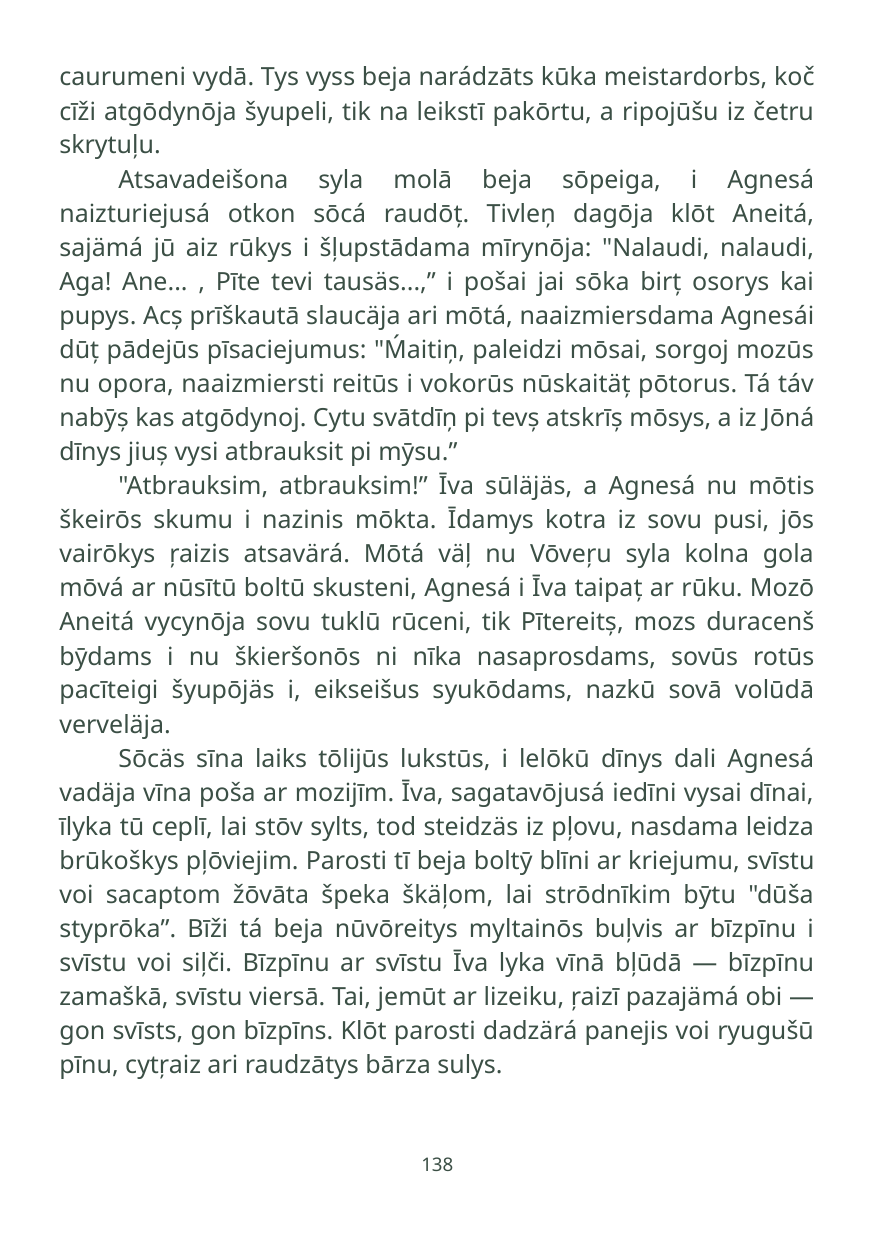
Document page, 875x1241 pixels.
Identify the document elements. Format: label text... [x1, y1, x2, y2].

text Sōcäs sīna laiks tōlijūs lukstūs, i lelōkū dīnys dali Agnesá vadäja vīna poša ar mozijīm. Īva, sagatavōjusá iedīni vysai dīnai, īlyka tū ceplī, lai stōv sylts, tod steidzäs iz pļovu, nasdama leidza brūkoškys pļōviejim. Parosti tī beja boltȳ blīni ar kriejumu, svīstu voi sacaptom žōvāta špeka škäļom, lai strōdnīkim bȳtu "dūša styprōka”. Bīži tá beja nūvōreitys myltainōs buļvis ar bīzpīnu i svīstu voi siļči. Bīzpīnu ar svīstu Īva lyka vīnā bļūdā — bīzpīnu zamaškā, svīstu viersā. Tai, jemūt ar lizeiku, ŗaizī pazajämá obi — gon svīsts, gon bīzpīns. Klōt parosti dadzärá panejis voi ryugušū pīnu, cytŗaiz ari raudzātys bārza sulys. [59, 740, 815, 1081]
text "Atbrauksim, atbrauksim!” Īva sūläjäs, a Agnesá nu mōtis škeirōs skumu i nazinis mōkta. Īdamys kotra iz sovu pusi, jōs vairōkys ŗaizis atsavärá. Mōtá väļ nu Vōveŗu syla kolna gola mōvá ar nūsītū boltū skusteni, Agnesá i Īva taipaț ar rūku. Mozō Aneitá vycynōja sovu tuklū rūceni, tik Pītereitș, mozs duracenš bȳdams i nu škieršonōs ni nīka nasaprosdams, sovūs rotūs pacīteigi šyupōjäs i, eikseišus syukōdams, nazkū sovā volūdā verveläja. [59, 468, 815, 740]
text caurumeni vydā. Tys vyss beja narádzāts kūka meistardorbs, koč cīži atgōdynōja šyupeli, tik na leikstī pakōrtu, a ripojūšu iz četru skrytuļu. [59, 59, 815, 161]
text Atsavadeišona syla molā beja sōpeiga, i Agnesá naizturiejusá otkon sōcá raudōț. Tivleņ dagōja klōt Aneitá, sajämá jū aiz rūkys i šļupstādama mīrynōja: "Nalaudi, nalaudi, Aga! Ane... , Pīte tevi tausäs...,” i pošai jai sōka birț osorys kai pupys. Acș prīškautā slaucäja ari mōtá, naaizmiersdama Agnesái dūț pādejūs pīsaciejumus: "Ḿaitiņ, paleidzi mōsai, sorgoj mozūs nu opora, naaizmiersti reitūs i vokorūs nūskaitäț pōtorus. Tá táv nabȳș kas atgōdynoj. Cytu svātdīņ pi tevș atskrīș mōsys, a iz Jōná dīnys jiuș vysi atbrauksit pi mȳsu.” [59, 161, 815, 468]
